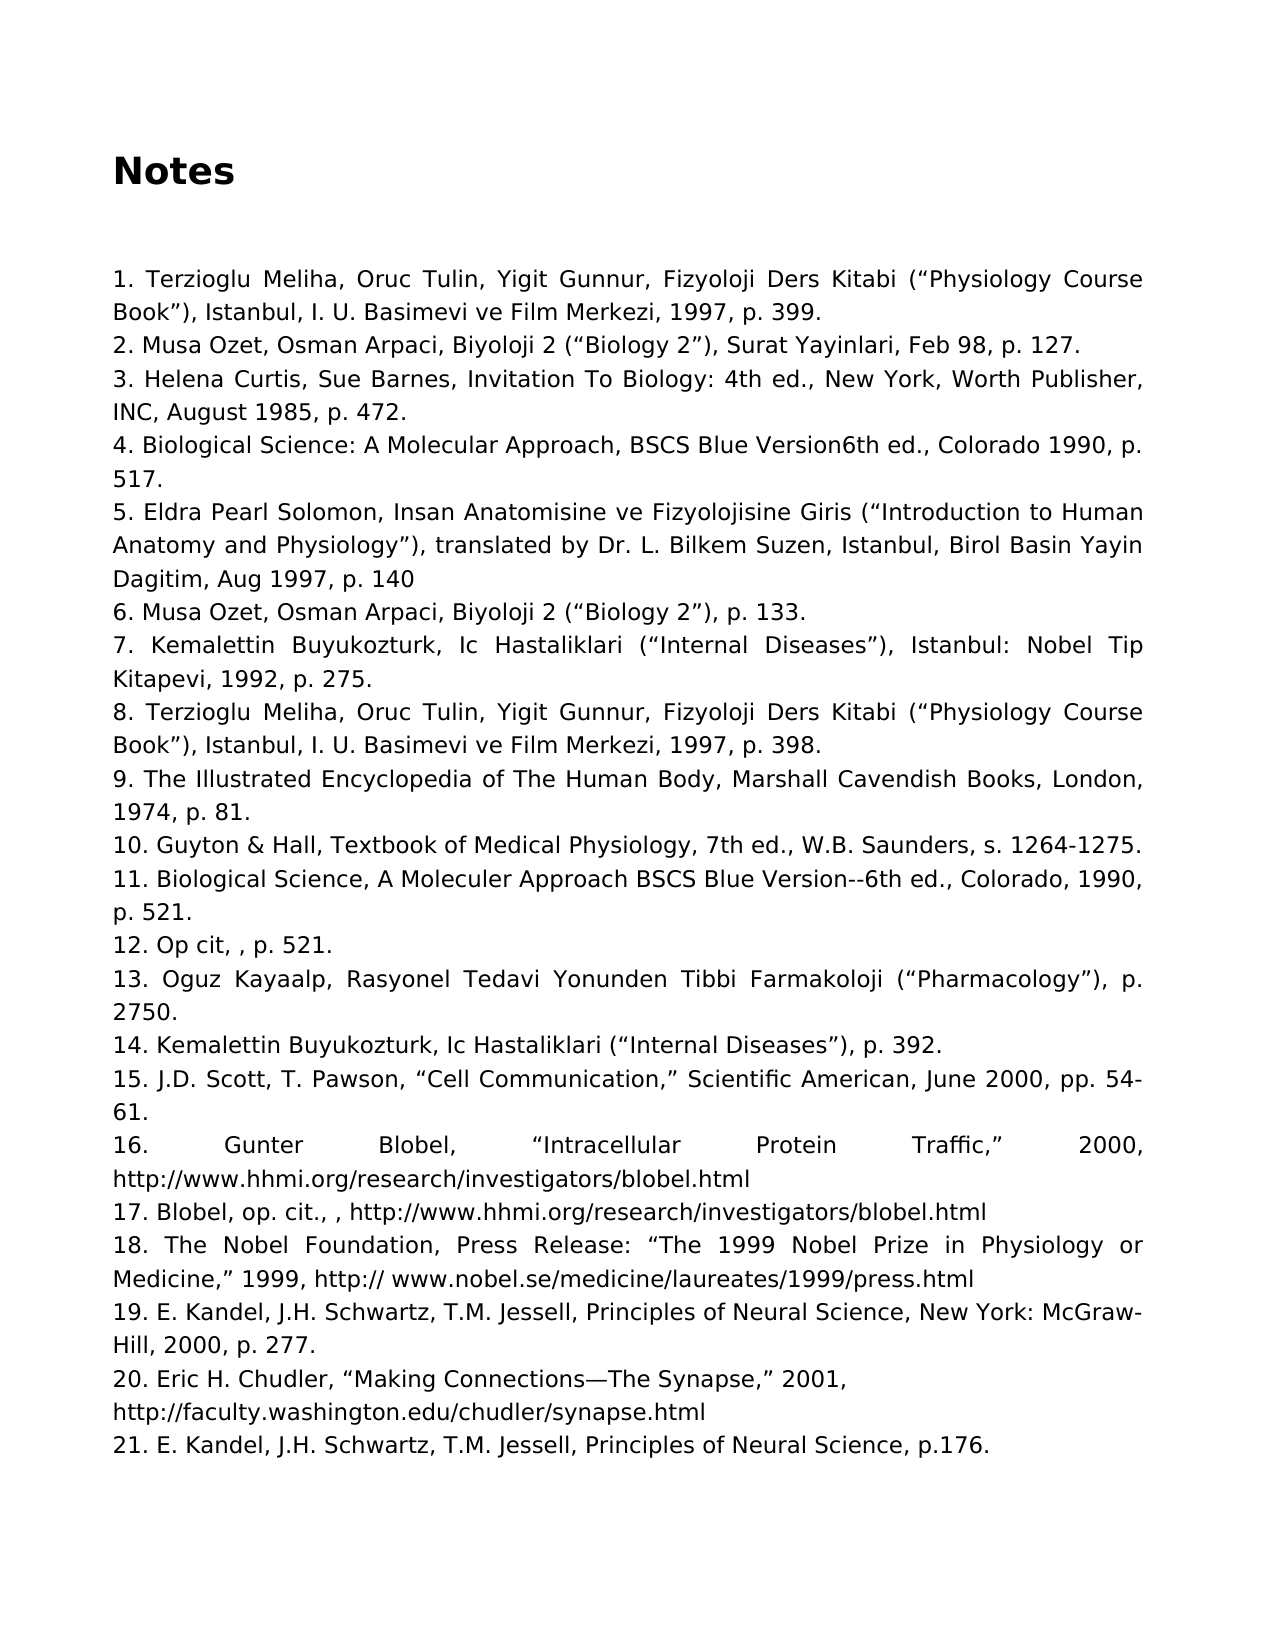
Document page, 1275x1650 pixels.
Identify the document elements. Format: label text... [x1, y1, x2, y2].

text 18. The Nobel Foundation, Press Release: “The 1999 Nobel Prize in Physiology or Medicine,” 1999, http:// www.nobel.se/medicine/laureates/1999/press.html [112, 1227, 1145, 1294]
text 7. Kemalettin Buyukozturk, Ic Hastaliklari (“Internal Diseases”), Istanbul: Nobel Tip Kitapevi, 1992, p. 275. [112, 627, 1145, 694]
text 20. Eric H. Chudler, “Making Connections—The Synapse,” 2001, [112, 1360, 1145, 1394]
text 15. J.D. Scott, T. Pawson, “Cell Communication,” Scientific American, June 2000, pp. 54-61. [112, 1060, 1145, 1127]
text 5. Eldra Pearl Solomon, Insan Anatomisine ve Fizyolojisine Giris (“Introduction to Human Anatomy and Physiology”), translated by Dr. L. Bilkem Suzen, Istanbul, Birol Basin Yayin Dagitim, Aug 1997, p. 140 [112, 494, 1145, 594]
text Notes [112, 150, 1145, 194]
text 4. Biological Science: A Molecular Approach, BSCS Blue Version6th ed., Colorado 1990, p. 517. [112, 427, 1145, 494]
text http://faculty.washington.edu/chudler/synapse.html [112, 1394, 1145, 1427]
text 21. E. Kandel, J.H. Schwartz, T.M. Jessell, Principles of Neural Science, p.176. [112, 1427, 1145, 1460]
text 14. Kemalettin Buyukozturk, Ic Hastaliklari (“Internal Diseases”), p. 392. [112, 1027, 1145, 1060]
text 3. Helena Curtis, Sue Barnes, Invitation To Biology: 4th ed., New York, Worth Publisher, INC, August 1985, p. 472. [112, 360, 1145, 427]
text 13. Oguz Kayaalp, Rasyonel Tedavi Yonunden Tibbi Farmakoloji (“Pharmacology”), p. 2750. [112, 960, 1145, 1027]
text 6. Musa Ozet, Osman Arpaci, Biyoloji 2 (“Biology 2”), p. 133. [112, 594, 1145, 627]
text 17. Blobel, op. cit., , http://www.hhmi.org/research/investigators/blobel.html [112, 1194, 1145, 1227]
text 12. Op cit, , p. 521. [112, 927, 1145, 960]
text 19. E. Kandel, J.H. Schwartz, T.M. Jessell, Principles of Neural Science, New York: McGraw-Hill, 2000, p. 277. [112, 1294, 1145, 1360]
text 9. The Illustrated Encyclopedia of The Human Body, Marshall Cavendish Books, London, 1974, p. 81. [112, 760, 1145, 827]
text 16. Gunter Blobel, “Intracellular Protein Traffic,” 2000, http://www.hhmi.org/research/investigators/blobel.html [112, 1127, 1145, 1194]
text 11. Biological Science, A Moleculer Approach BSCS Blue Version--6th ed., Colorado, 1990, p. 521. [112, 860, 1145, 927]
text 2. Musa Ozet, Osman Arpaci, Biyoloji 2 (“Biology 2”), Surat Yayinlari, Feb 98, p. 127. [112, 327, 1145, 360]
text 8. Terzioglu Meliha, Oruc Tulin, Yigit Gunnur, Fizyoloji Ders Kitabi (“Physiology Course Book”), Istanbul, I. U. Basimevi ve Film Merkezi, 1997, p. 398. [112, 694, 1145, 760]
text 10. Guyton & Hall, Textbook of Medical Physiology, 7th ed., W.B. Saunders, s. 1264-1275. [112, 827, 1145, 860]
text 1. Terzioglu Meliha, Oruc Tulin, Yigit Gunnur, Fizyoloji Ders Kitabi (“Physiology Course Book”), Istanbul, I. U. Basimevi ve Film Merkezi, 1997, p. 399. [112, 260, 1145, 327]
